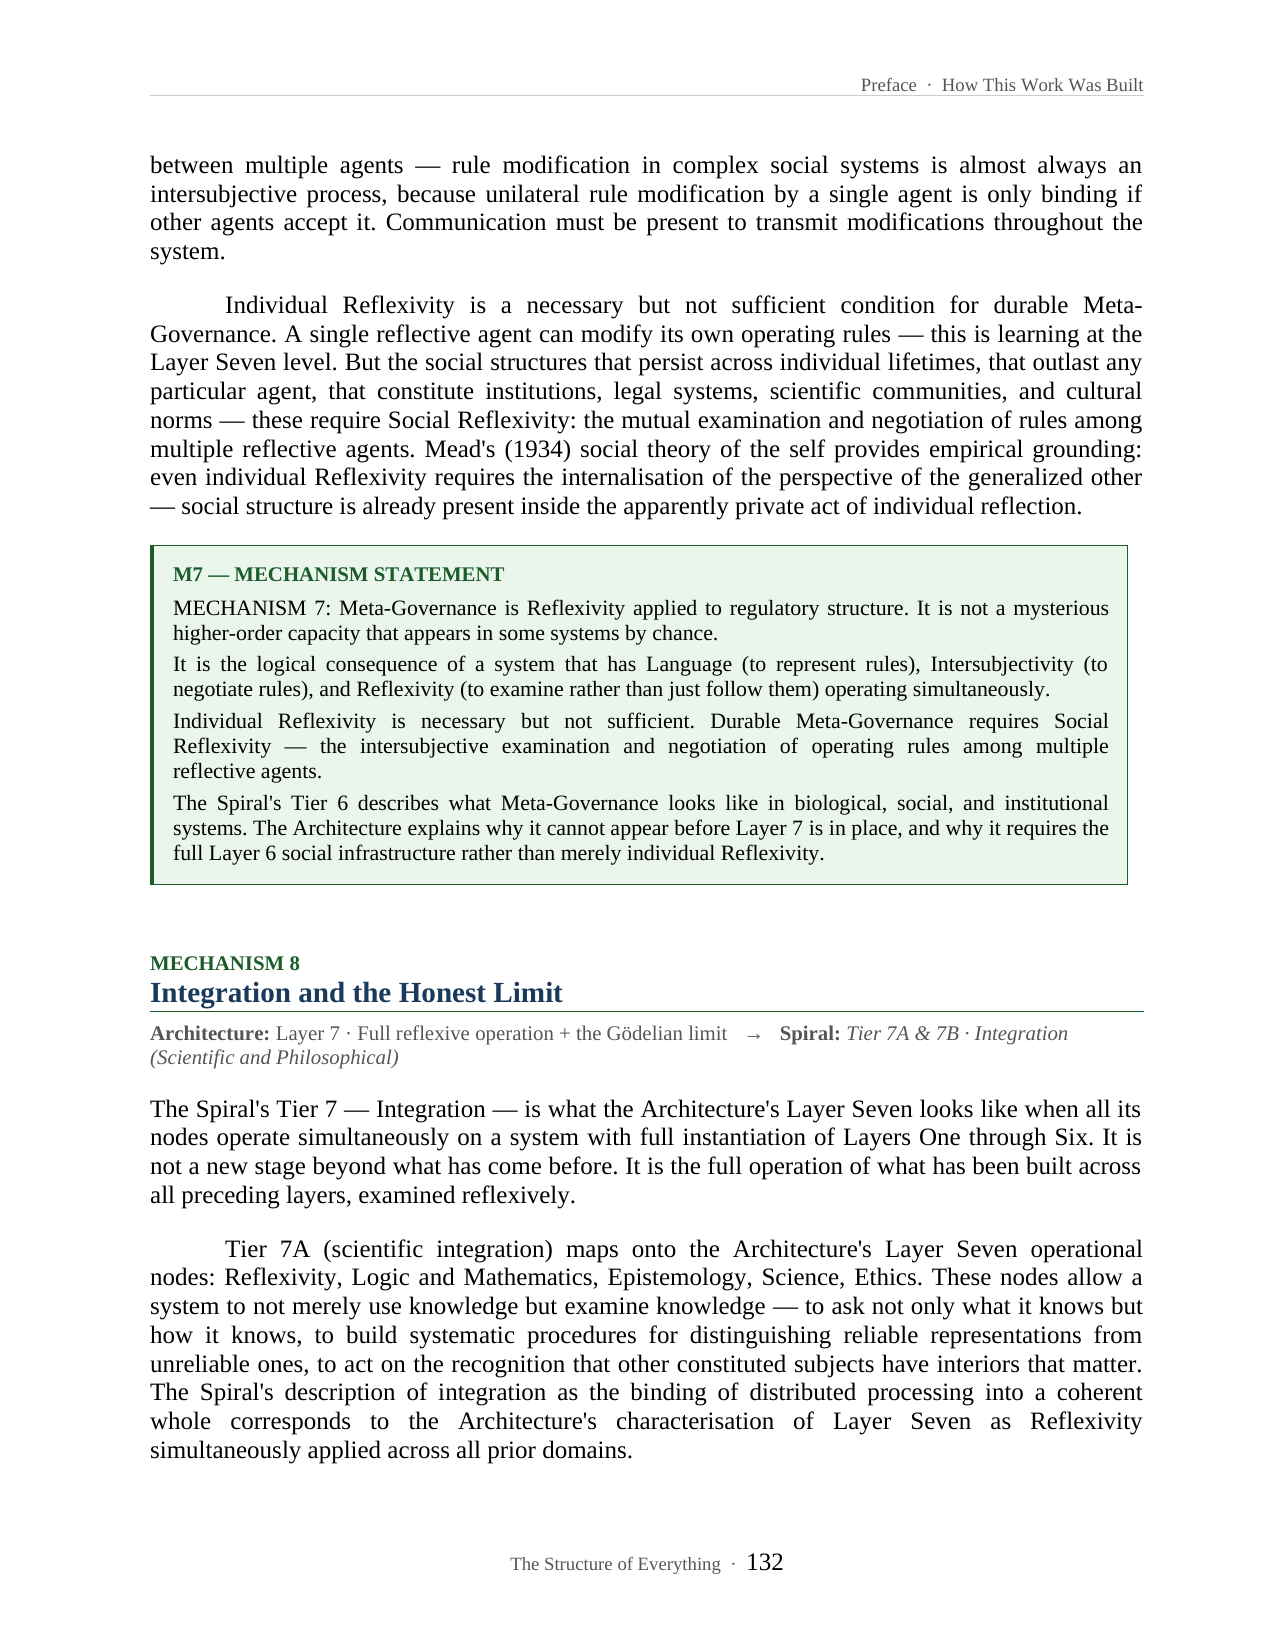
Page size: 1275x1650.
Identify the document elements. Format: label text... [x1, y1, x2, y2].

table_header M7 — MECHANISM STATEMENT MECHANISM 7: Meta-Governance is Reflexivity applied to regulatory structure. It is not a mysterious higher-order capacity that appears in some systems by chance. It is the logical consequence of a system that has Language (to represent rules), Intersubjectivity (to negotiate rules), and Reflexivity (to examine rather than just follow them) operating simultaneously. Individual Reflexivity is necessary but not sufficient. Durable Meta-Governance requires Social Reflexivity — the intersubjective examination and negotiation of operating rules among multiple reflective agents. The Spiral's Tier 6 describes what Meta-Governance looks like in biological, social, and institutional systems. The Architecture explains why it cannot appear before Layer 7 is in place, and why it requires the full Layer 6 social infrastructure rather than merely individual Reflexivity. [154, 546, 1127, 884]
text Individual Reflexivity is a necessary but not sufficient condition for durable Meta-Governance. A single reflective agent can modify its own operating rules — this is learning at the Layer Seven level. But the social structures that persist across individual lifetimes, that outlast any particular agent, that constitute institutions, legal systems, scientific communities, and cultural norms — these require Social Reflexivity: the mutual examination and negotiation of rules among multiple reflective agents. Mead's (1934) social theory of the self provides empirical grounding: even individual Reflexivity requires the internalisation of the perspective of the generalized other — social structure is already present inside the apparently private act of individual reflection. [150, 290, 1144, 520]
text Tier 7A (scientific integration) maps onto the Architecture's Layer Seven operational nodes: Reflexivity, Logic and Mathematics, Epistemology, Science, Ethics. These nodes allow a system to not merely use knowledge but examine knowledge — to ask not only what it knows but how it knows, to build systematic procedures for distinguishing reliable representations from unreliable ones, to act on the recognition that other constituted subjects have interiors that matter. The Spiral's description of integration as the binding of distributed processing into a coherent whole corresponds to the Architecture's characterisation of Layer Seven as Reflexivity simultaneously applied across all prior domains. [150, 1234, 1144, 1464]
text Mechanism 8 [150, 951, 1144, 975]
text between multiple agents — rule modification in complex social systems is almost always an intersubjective process, because unilateral rule modification by a single agent is only binding if other agents accept it. Communication must be present to transmit modifications throughout the system. [150, 150, 1144, 265]
text Integration and the Honest Limit [150, 975, 1144, 1011]
text Architecture: Layer 7 · Full reflexive operation + the Gödelian limit → Spiral: Tier 7A & 7B · Integration (Scientific and Philosophical) [150, 1021, 1144, 1069]
text The Spiral's Tier 7 — Integration — is what the Architecture's Layer Seven looks like when all its nodes operate simultaneously on a system with full instantiation of Layers One through Six. It is not a new stage beyond what has come before. It is the full operation of what has been built across all preceding layers, examined reflexively. [150, 1094, 1144, 1209]
